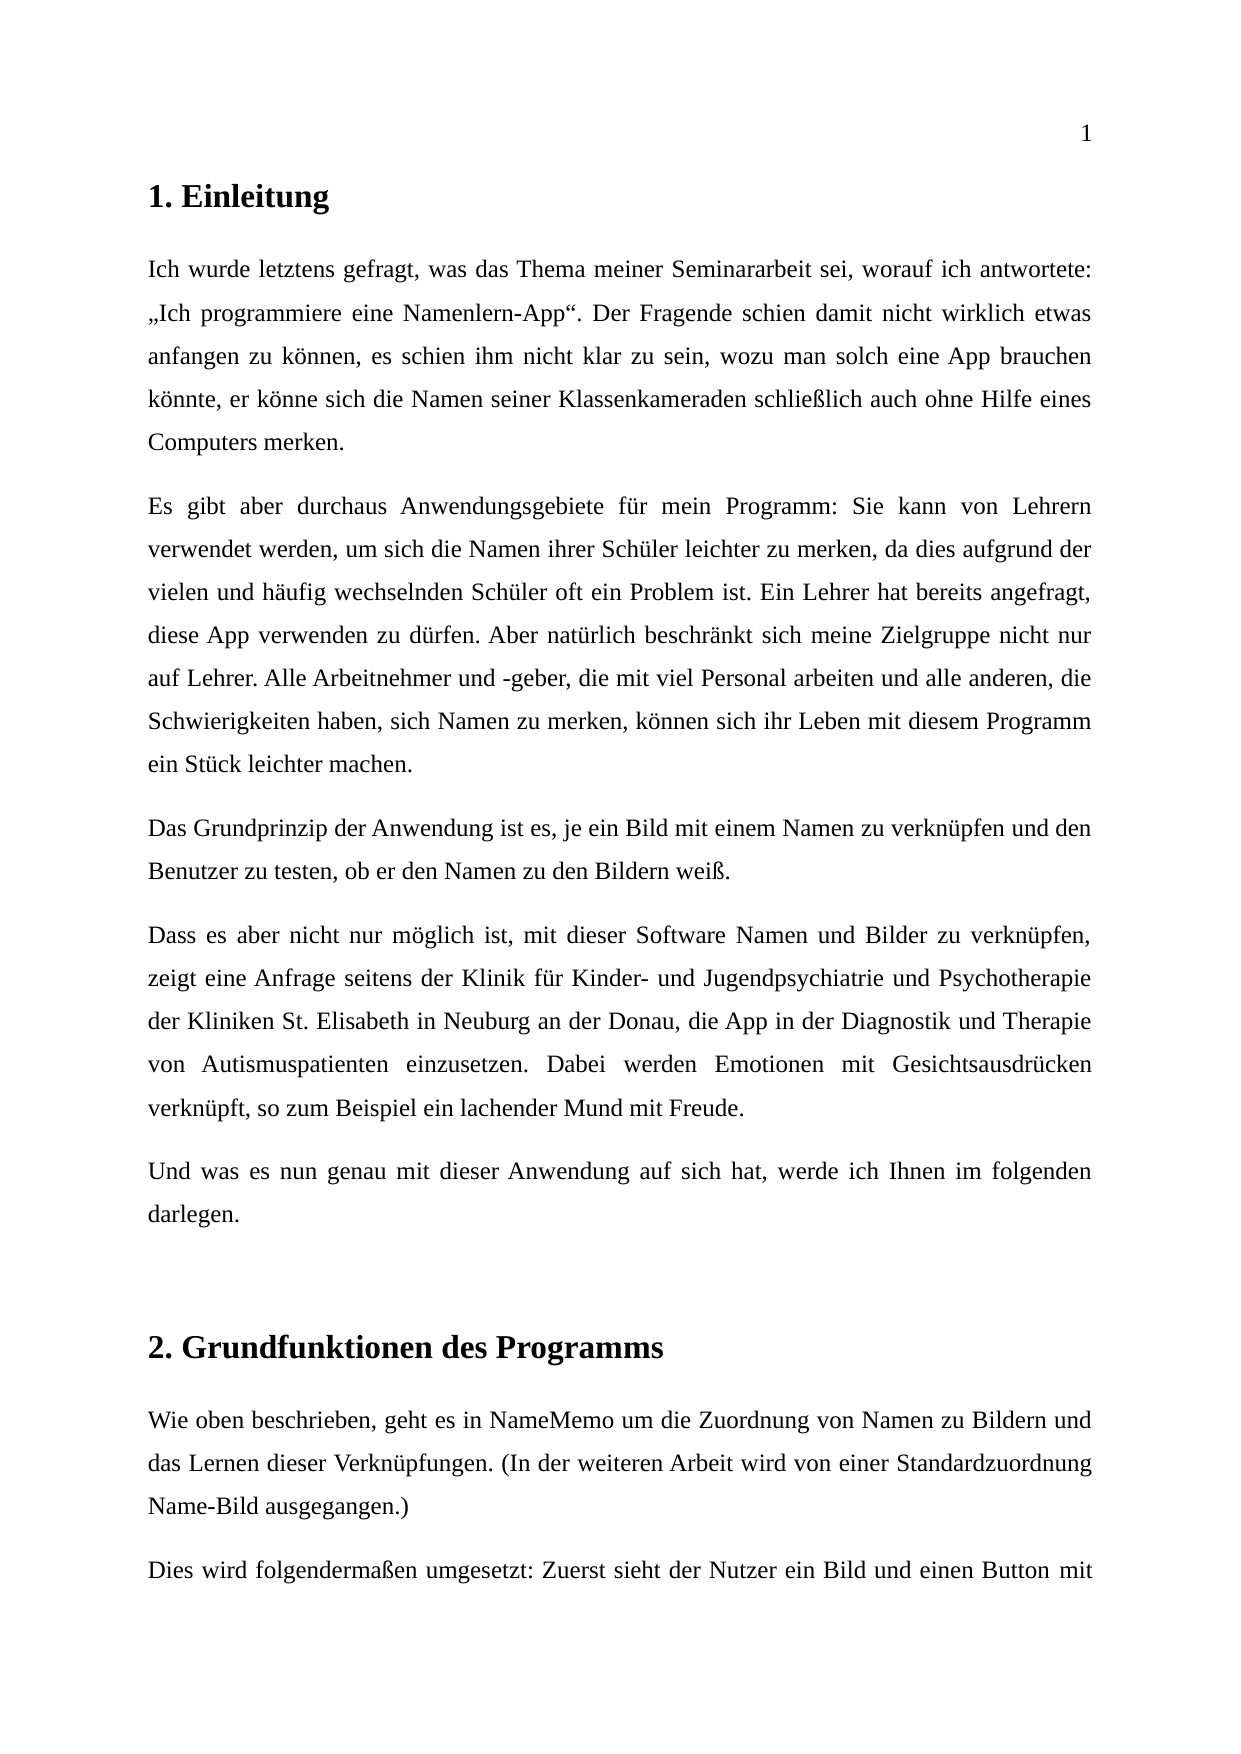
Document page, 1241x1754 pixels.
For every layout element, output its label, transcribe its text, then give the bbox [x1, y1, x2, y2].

text Dies wird folgendermaßen umgesetzt: Zuerst sieht der Nutzer ein Bild und einen Button mit [148, 1555, 1093, 1584]
text Es gibt aber durchaus Anwendungsgebiete für mein Programm: Sie kann von Lehrern verwendet werden, um sich die Namen ihrer Schüler leichter zu merken, da dies aufgrund der vielen und häufig wechselnden Schüler oft ein Problem ist. Ein Lehrer hat bereits angefragt, diese App verwenden zu dürfen. Aber natürlich beschränkt sich meine Zielgruppe nicht nur auf Lehrer. Alle Arbeitnehmer und -geber, die mit viel Personal arbeiten und alle anderen, die Schwierigkeiten haben, sich Namen zu merken, können sich ihr Leben mit diesem Programm ein Stück leichter machen. [148, 491, 1093, 778]
text Ich wurde letztens gefragt, was das Thema meiner Seminararbeit sei, worauf ich antwortete: „Ich programmiere eine Namenlern-App“. Der Fragende schien damit nicht wirklich etwas anfangen zu können, es schien ihm nicht klar zu sein, wozu man solch eine App brauchen könnte, er könne sich die Namen seiner Klassenkameraden schließlich auch ohne Hilfe eines Computers merken. [148, 254, 1093, 456]
text Das Grundprinzip der Anwendung ist es, je ein Bild mit einem Namen zu verknüpfen und den Benutzer zu testen, ob er den Namen zu den Bildern weiß. [148, 813, 1093, 885]
text Wie oben beschrieben, geht es in NameMemo um die Zuordnung von Namen zu Bildern und das Lernen dieser Verknüpfungen. (In der weiteren Arbeit wird von einer Standardzuordnung Name-Bild ausgegangen.) [148, 1405, 1093, 1520]
subtitle 1. Einleitung [148, 176, 1093, 215]
text Dass es aber nicht nur möglich ist, mit dieser Software Namen und Bilder zu verknüpfen, zeigt eine Anfrage seitens der Klinik für Kinder- und Jugendpsychiatrie und Psychotherapie der Kliniken St. Elisabeth in Neuburg an der Donau, die App in der Diagnostik und Therapie von Autismuspatienten einzusetzen. Dabei werden Emotionen mit Gesichtsausdrücken verknüpft, so zum Beispiel ein lachender Mund mit Freude. [148, 920, 1093, 1121]
subtitle 2. Grundfunktionen des Programms [148, 1327, 1093, 1365]
text Und was es nun genau mit dieser Anwendung auf sich hat, werde ich Ihnen im folgenden darlegen. [148, 1156, 1093, 1228]
